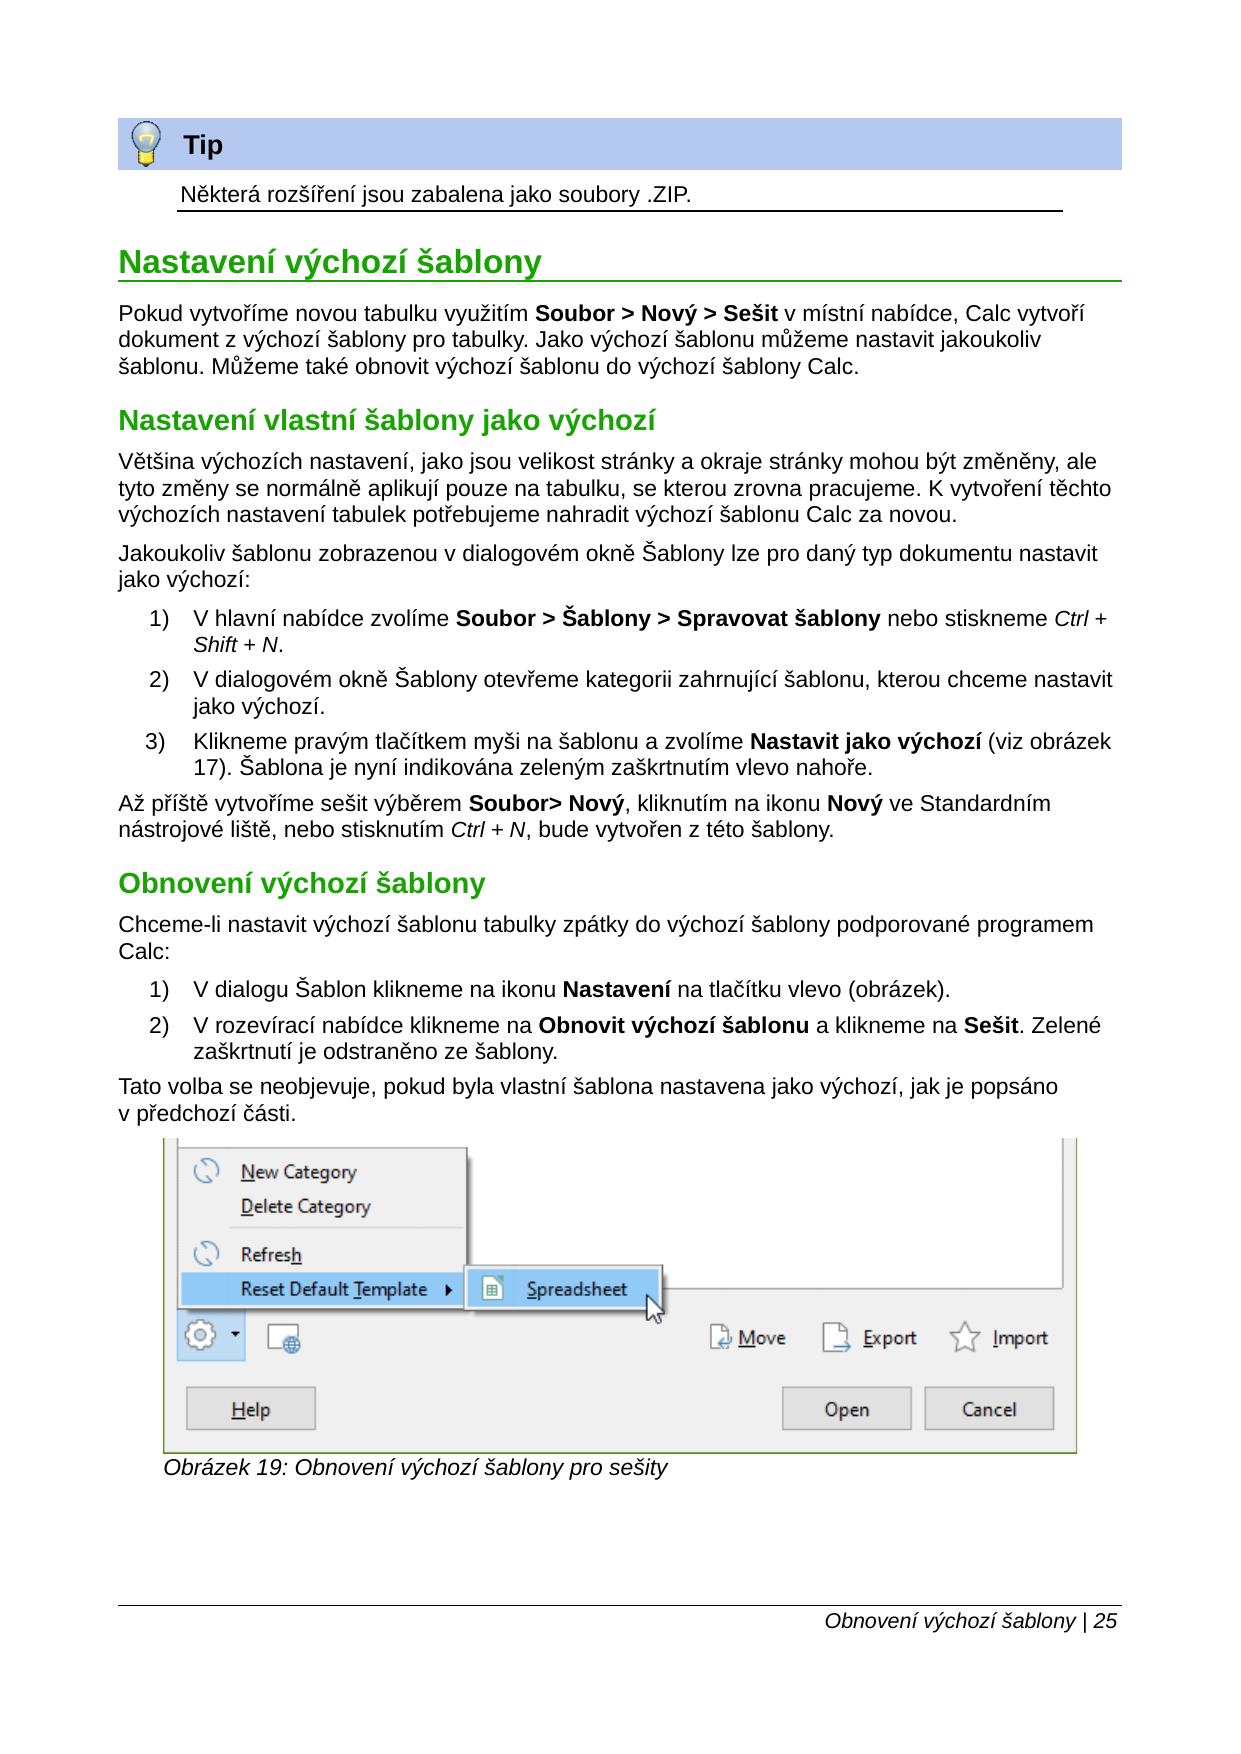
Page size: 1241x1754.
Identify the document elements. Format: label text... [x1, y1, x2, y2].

subtitle Nastavení vlastní šablony jako výchozí [118, 403, 1122, 436]
text Pokud vytvoříme novou tabulku využitím Soubor > Nový > Sešit v místní nabídce, Calc vytvoří dokument z výchozí šablony pro tabulky. Jako výchozí šablonu můžeme nastavit jakoukoliv šablonu. Můžeme také obnovit výchozí šablonu do výchozí šablony Calc. [118, 300, 1122, 379]
list Chceme-li nastavit výchozí šablonu tabulky zpátky do výchozí šablony podporované programem Calc: [118, 911, 1122, 964]
picture [163, 1138, 1078, 1454]
list Klikneme pravým tlačítkem myši na šablonu a zvolíme Nastavit jako výchozí (viz obrázek 17). Šablona je nyní indikována zeleným zaškrtnutím vlevo nahoře. [165, 728, 1122, 781]
list V dialogu Šablon klikneme na ikonu Nastavení na tlačítku vlevo (obrázek). [169, 976, 1122, 1003]
text Tato volba se neobjevuje, pokud byla vlastní šablona nastavena jako výchozí, jak je popsáno v předchozí části. [118, 1073, 1122, 1126]
picture [119, 119, 170, 170]
subtitle Tip [118, 118, 1122, 170]
list V hlavní nabídce zvolíme Soubor > Šablony > Spravovat šablony nebo stiskneme Ctrl + Shift + N. [169, 605, 1122, 658]
text Jakoukoliv šablonu zobrazenou v dialogovém okně Šablony lze pro daný typ dokumentu nastavit jako výchozí: [118, 540, 1122, 592]
text Některá rozšíření jsou zabalena jako soubory .ZIP. [177, 178, 1063, 210]
list V dialogovém okně Šablony otevřeme kategorii zahrnující šablonu, kterou chceme nastavit jako výchozí. [169, 666, 1122, 719]
list V rozevírací nabídce klikneme na Obnovit výchozí šablonu a klikneme na Sešit. Zelené zaškrtnutí je odstraněno ze šablony. [169, 1012, 1122, 1064]
subtitle Obnovení výchozí šablony [118, 866, 1122, 899]
subtitle Nastavení výchozí šablony [118, 242, 1122, 280]
text Obrázek 19: Obnovení výchozí šablony pro sešity [163, 1454, 1077, 1480]
text Až příště vytvoříme sešit výběrem Soubor> Nový, kliknutím na ikonu Nový ve Standardním nástrojové liště, nebo stisknutím Ctrl + N, bude vytvořen z této šablony. [118, 789, 1122, 842]
text Většina výchozích nastavení, jako jsou velikost stránky a okraje stránky mohou být změněny, ale tyto změny se normálně aplikují pouze na tabulku, se kterou zrovna pracujeme. K vytvoření těchto výchozích nastavení tabulek potřebujeme nahradit výchozí šablonu Calc za novou. [118, 448, 1122, 527]
